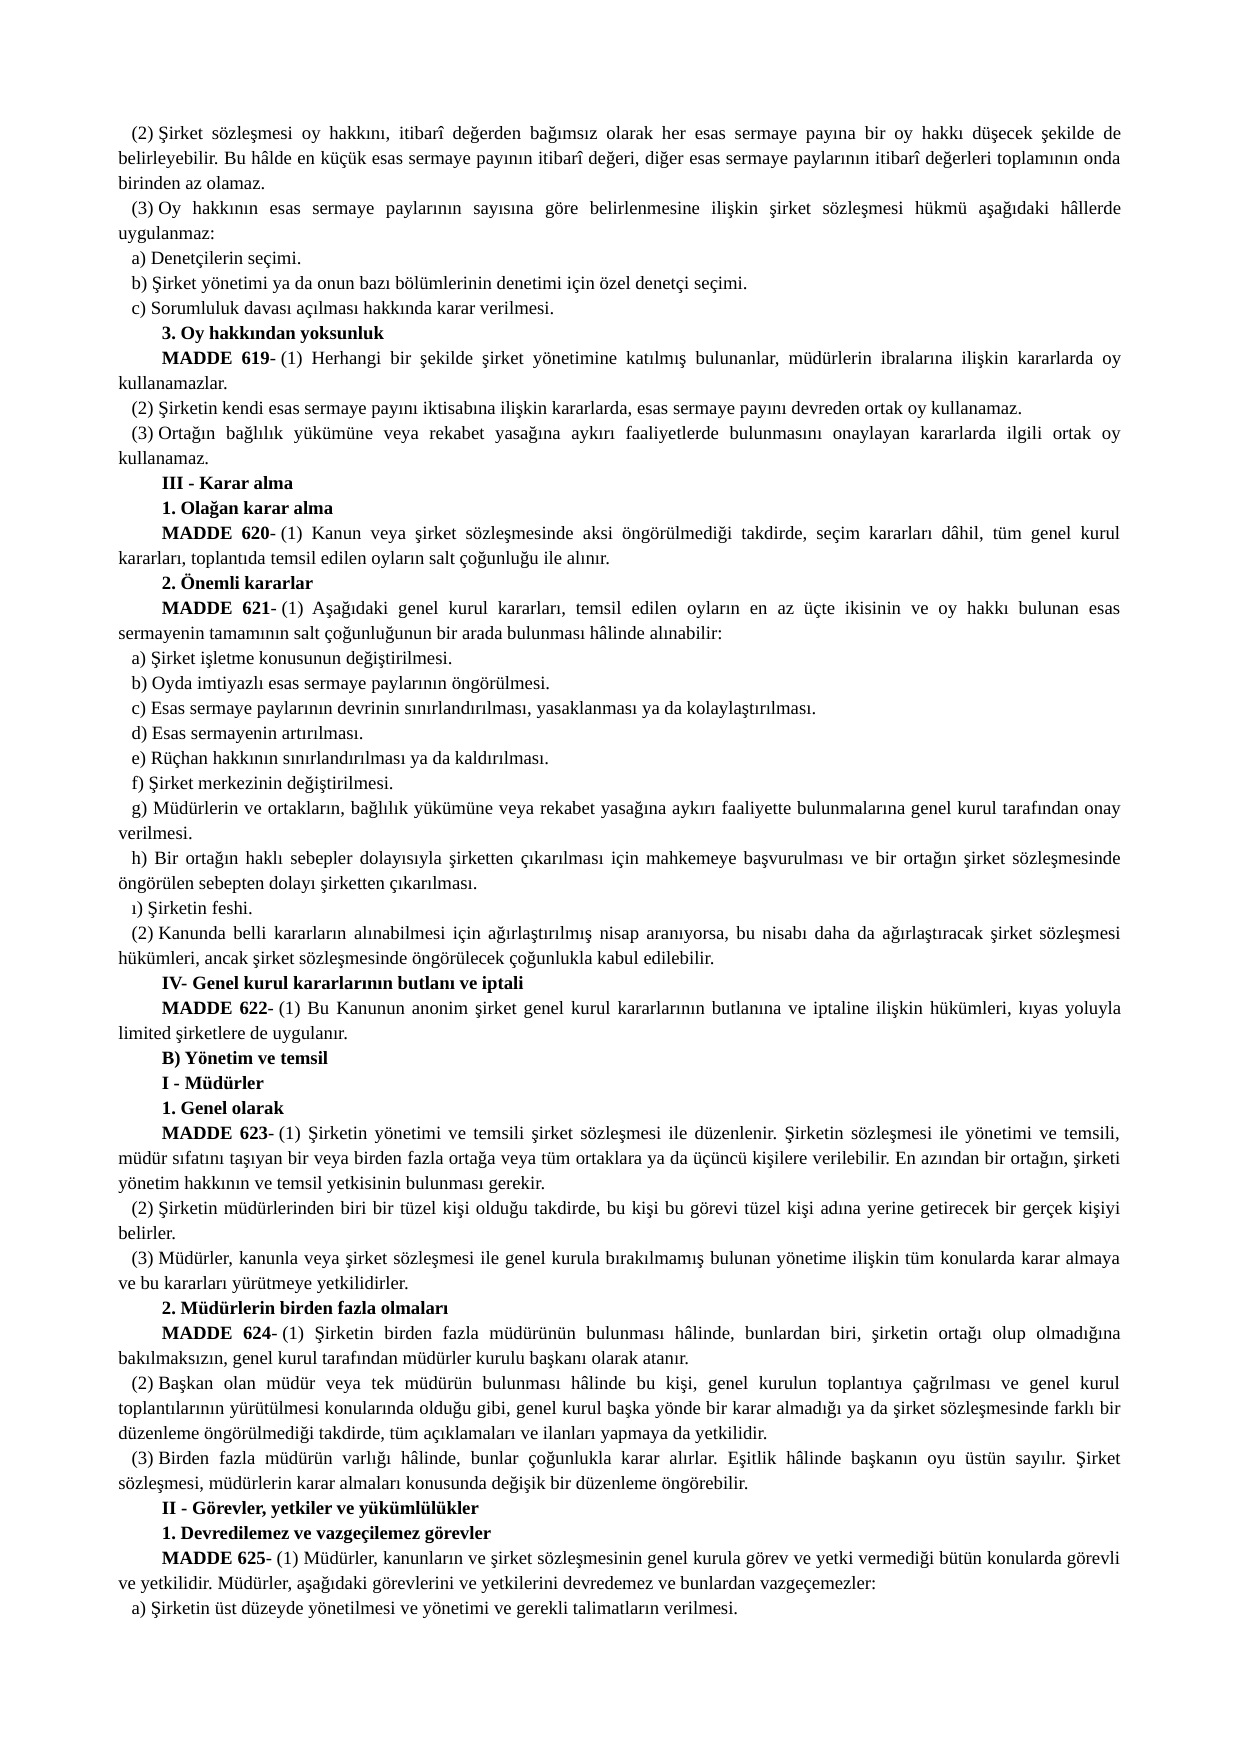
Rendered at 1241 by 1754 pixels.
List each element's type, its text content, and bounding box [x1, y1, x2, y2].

text a) Şirket işletme konusunun değiştirilmesi. [118, 643, 1122, 668]
text MADDE 619- (1) Herhangi bir şekilde şirket yönetimine katılmış bulunanlar, müdürlerin ibralarına ilişkin kararlarda oy kullanamazlar. [118, 343, 1122, 393]
text 1. Devredilemez ve vazgeçilemez görevler [118, 1518, 1122, 1543]
text MADDE 621- (1) Aşağıdaki genel kurul kararları, temsil edilen oyların en az üçte ikisinin ve oy hakkı bulunan esas sermayenin tamamının salt çoğunluğunun bir arada bulunması hâlinde alınabilir: [118, 593, 1122, 643]
text e) Rüçhan hakkının sınırlandırılması ya da kaldırılması. [118, 743, 1122, 768]
text g) Müdürlerin ve ortakların, bağlılık yükümüne veya rekabet yasağına aykırı faaliyette bulunmalarına genel kurul tarafından onay verilmesi. [118, 793, 1122, 843]
text III - Karar alma [118, 468, 1122, 493]
text b) Oyda imtiyazlı esas sermaye paylarının öngörülmesi. [118, 668, 1122, 693]
text 3. Oy hakkından yoksunluk [118, 318, 1122, 343]
text (3) Müdürler, kanunla veya şirket sözleşmesi ile genel kurula bırakılmamış bulunan yönetime ilişkin tüm konularda karar almaya ve bu kararları yürütmeye yetkilidirler. [118, 1243, 1122, 1293]
text ı) Şirketin feshi. [118, 893, 1122, 918]
text d) Esas sermayenin artırılması. [118, 718, 1122, 743]
text a) Şirketin üst düzeyde yönetilmesi ve yönetimi ve gerekli talimatların verilmesi. [118, 1593, 1122, 1618]
text a) Denetçilerin seçimi. [118, 243, 1122, 268]
text MADDE 623- (1) Şirketin yönetimi ve temsili şirket sözleşmesi ile düzenlenir. Şirketin sözleşmesi ile yönetimi ve temsili, müdür sıfatını taşıyan bir veya birden fazla ortağa veya tüm ortaklara ya da üçüncü kişilere verilebilir. En azından bir ortağın, şirketi yönetim hakkının ve temsil yetkisinin bulunması gerekir. [118, 1118, 1122, 1193]
text MADDE 625- (1) Müdürler, kanunların ve şirket sözleşmesinin genel kurula görev ve yetki vermediği bütün konularda görevli ve yetkilidir. Müdürler, aşağıdaki görevlerini ve yetkilerini devredemez ve bunlardan vazgeçemezler: [118, 1543, 1122, 1593]
text (2) Şirketin müdürlerinden biri bir tüzel kişi olduğu takdirde, bu kişi bu görevi tüzel kişi adına yerine getirecek bir gerçek kişiyi belirler. [118, 1193, 1122, 1243]
text (2) Başkan olan müdür veya tek müdürün bulunması hâlinde bu kişi, genel kurulun toplantıya çağrılması ve genel kurul toplantılarının yürütülmesi konularında olduğu gibi, genel kurul başka yönde bir karar almadığı ya da şirket sözleşmesinde farklı bir düzenleme öngörülmediği takdirde, tüm açıklamaları ve ilanları yapmaya da yetkilidir. [118, 1368, 1122, 1443]
text MADDE 624- (1) Şirketin birden fazla müdürünün bulunması hâlinde, bunlardan biri, şirketin ortağı olup olmadığına bakılmaksızın, genel kurul tarafından müdürler kurulu başkanı olarak atanır. [118, 1318, 1122, 1368]
text (3) Ortağın bağlılık yükümüne veya rekabet yasağına aykırı faaliyetlerde bulunmasını onaylayan kararlarda ilgili ortak oy kullanamaz. [118, 418, 1122, 468]
text (3) Birden fazla müdürün varlığı hâlinde, bunlar çoğunlukla karar alırlar. Eşitlik hâlinde başkanın oyu üstün sayılır. Şirket sözleşmesi, müdürlerin karar almaları konusunda değişik bir düzenleme öngörebilir. [118, 1443, 1122, 1493]
text 2. Önemli kararlar [118, 568, 1122, 593]
text MADDE 620- (1) Kanun veya şirket sözleşmesinde aksi öngörülmediği takdirde, seçim kararları dâhil, tüm genel kurul kararları, toplantıda temsil edilen oyların salt çoğunluğu ile alınır. [118, 518, 1122, 568]
text IV- Genel kurul kararlarının butlanı ve iptali [118, 968, 1122, 993]
text 1. Genel olarak [118, 1093, 1122, 1118]
text (2) Şirket sözleşmesi oy hakkını, itibarî değerden bağımsız olarak her esas sermaye payına bir oy hakkı düşecek şekilde de belirleyebilir. Bu hâlde en küçük esas sermaye payının itibarî değeri, diğer esas sermaye paylarının itibarî değerleri toplamının onda birinden az olamaz. [118, 118, 1122, 193]
text b) Şirket yönetimi ya da onun bazı bölümlerinin denetimi için özel denetçi seçimi. [118, 268, 1122, 293]
text (2) Şirketin kendi esas sermaye payını iktisabına ilişkin kararlarda, esas sermaye payını devreden ortak oy kullanamaz. [118, 393, 1122, 418]
text c) Sorumluluk davası açılması hakkında karar verilmesi. [118, 293, 1122, 318]
text 2. Müdürlerin birden fazla olmaları [118, 1293, 1122, 1318]
text MADDE 622- (1) Bu Kanunun anonim şirket genel kurul kararlarının butlanına ve iptaline ilişkin hükümleri, kıyas yoluyla limited şirketlere de uygulanır. [118, 993, 1122, 1043]
text f) Şirket merkezinin değiştirilmesi. [118, 768, 1122, 793]
text c) Esas sermaye paylarının devrinin sınırlandırılması, yasaklanması ya da kolaylaştırılması. [118, 693, 1122, 718]
text (2) Kanunda belli kararların alınabilmesi için ağırlaştırılmış nisap aranıyorsa, bu nisabı daha da ağırlaştıracak şirket sözleşmesi hükümleri, ancak şirket sözleşmesinde öngörülecek çoğunlukla kabul edilebilir. [118, 918, 1122, 968]
text I - Müdürler [118, 1068, 1122, 1093]
text (3) Oy hakkının esas sermaye paylarının sayısına göre belirlenmesine ilişkin şirket sözleşmesi hükmü aşağıdaki hâllerde uygulanmaz: [118, 193, 1122, 243]
text II - Görevler, yetkiler ve yükümlülükler [118, 1493, 1122, 1518]
text 1. Olağan karar alma [118, 493, 1122, 518]
text B) Yönetim ve temsil [118, 1043, 1122, 1068]
text h) Bir ortağın haklı sebepler dolayısıyla şirketten çıkarılması için mahkemeye başvurulması ve bir ortağın şirket sözleşmesinde öngörülen sebepten dolayı şirketten çıkarılması. [118, 843, 1122, 893]
